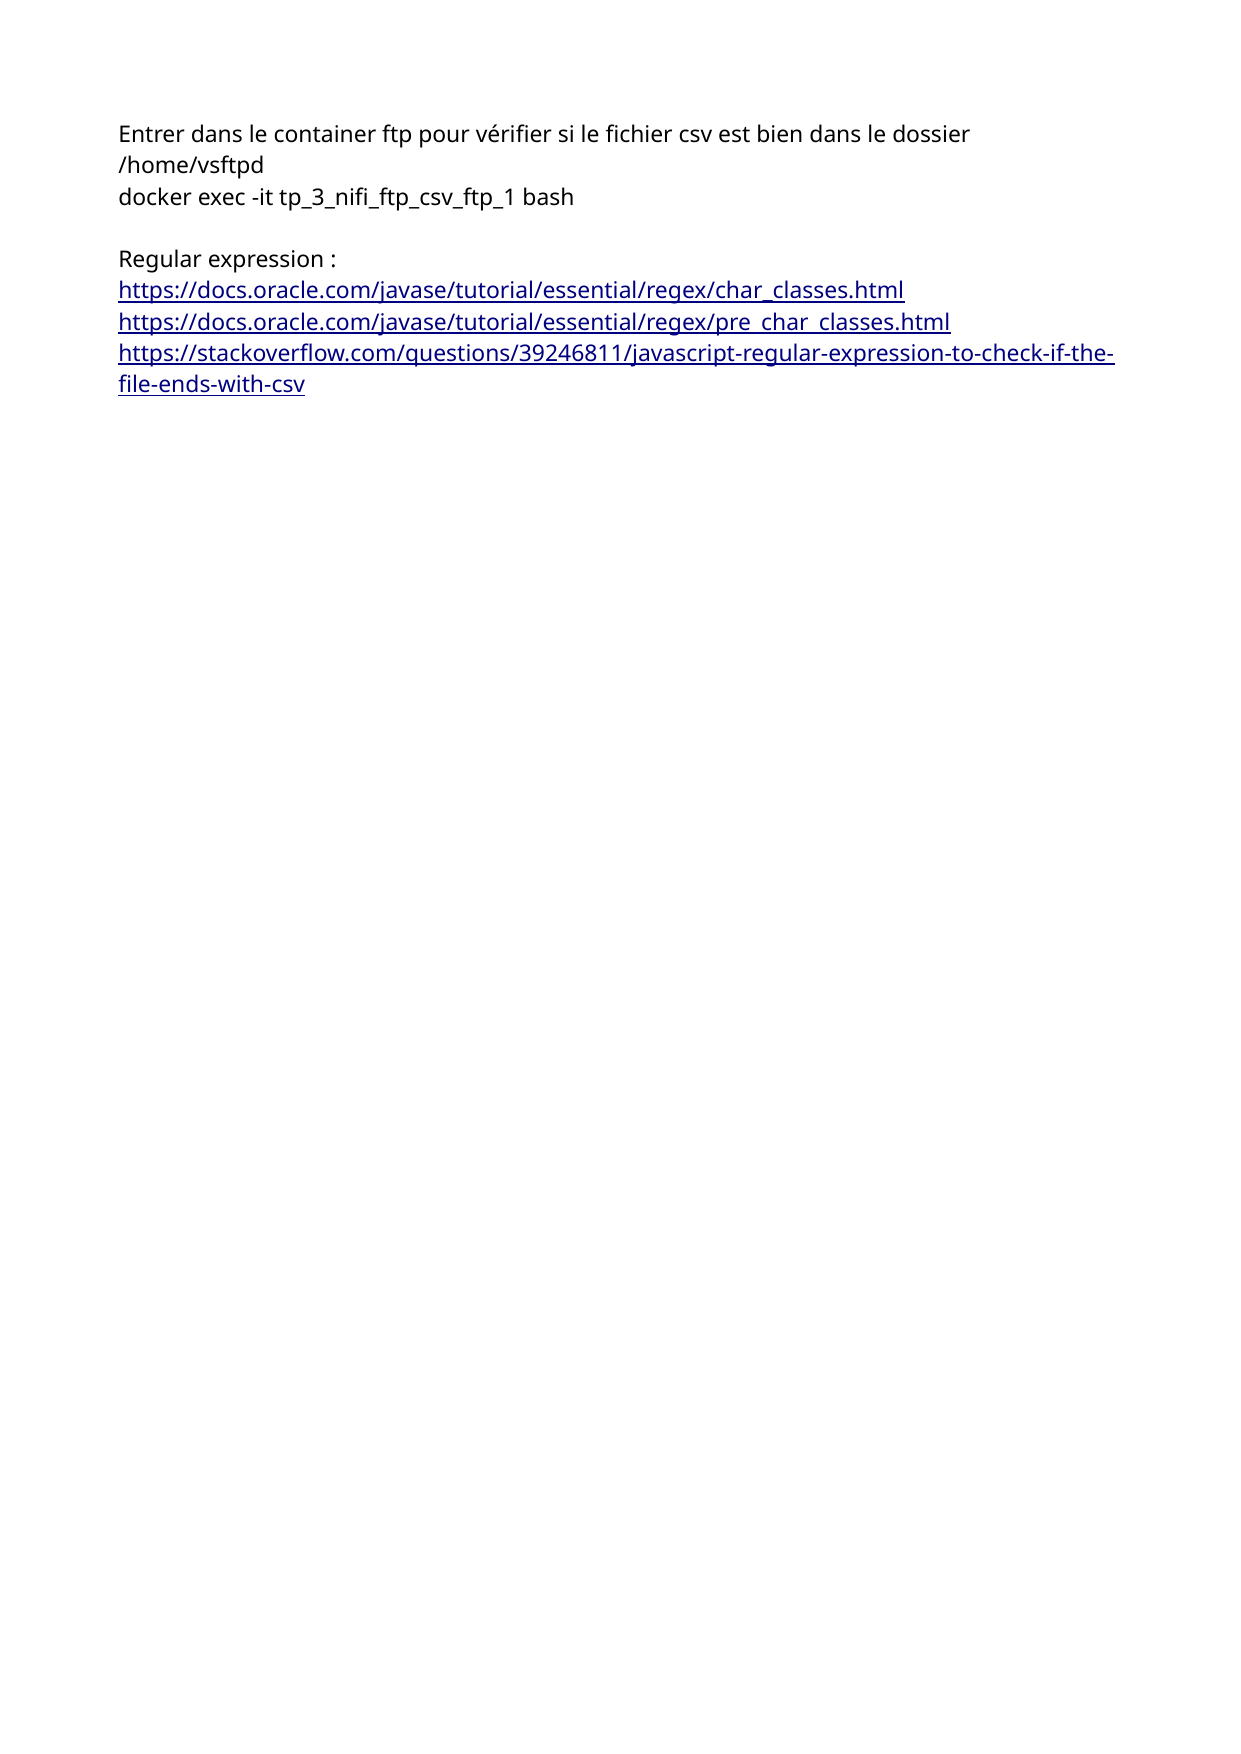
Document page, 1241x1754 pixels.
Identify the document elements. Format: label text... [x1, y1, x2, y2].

text Regular expression : [118, 243, 1122, 274]
text Entrer dans le container ftp pour vérifier si le fichier csv est bien dans le dossier /home/vsftpd [118, 118, 1122, 181]
text https://docs.oracle.com/javase/tutorial/essential/regex/char_classes.html [118, 274, 1122, 306]
text https://stackoverflow.com/questions/39246811/javascript-regular-expression-to-check-if-the-file-ends-with-csv [118, 337, 1122, 399]
text https://docs.oracle.com/javase/tutorial/essential/regex/pre_char_classes.html [118, 306, 1122, 337]
text docker exec -it tp_3_nifi_ftp_csv_ftp_1 bash [118, 181, 1122, 212]
